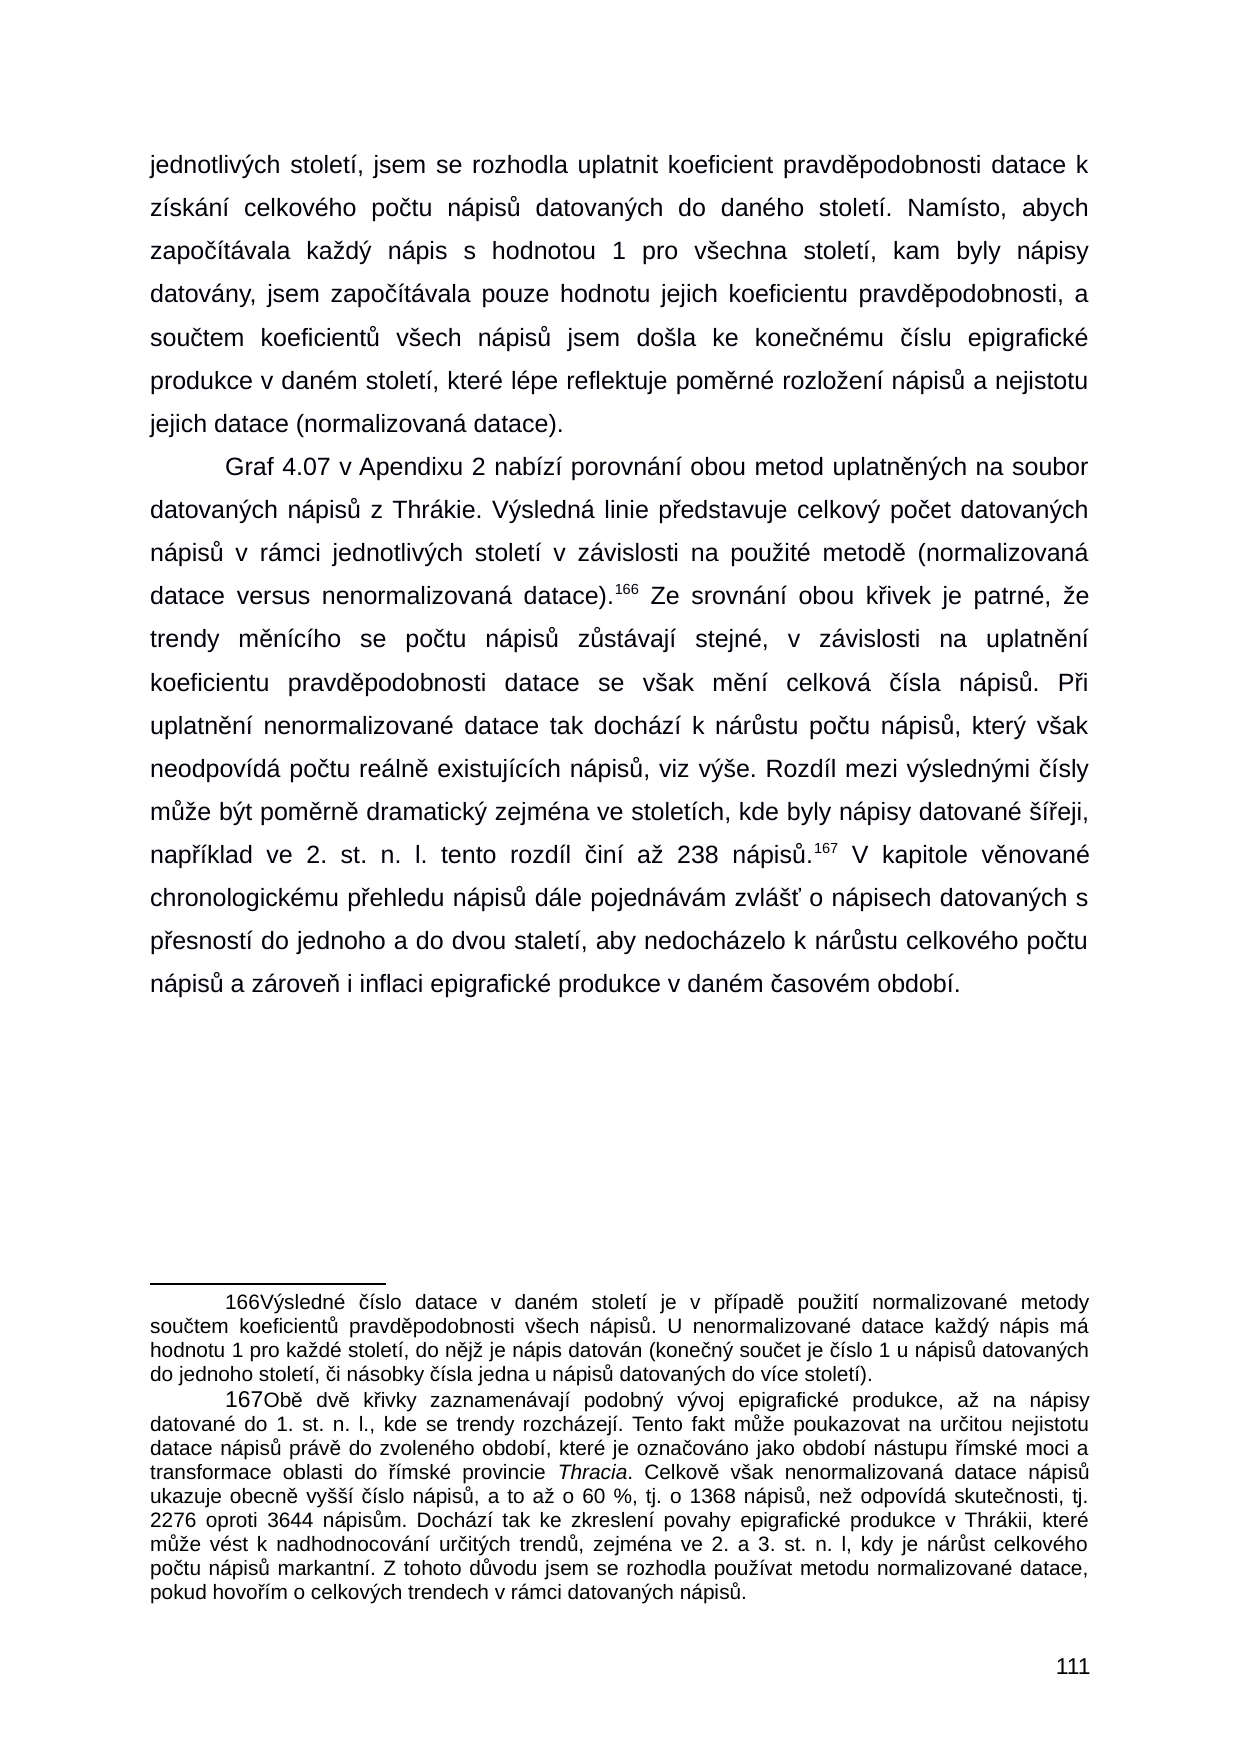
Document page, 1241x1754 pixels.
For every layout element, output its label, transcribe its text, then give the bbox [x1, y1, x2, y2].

text Obě dvě křivky zaznamenávají podobný vývoj epigrafické produkce, až na nápisy datované do 1. st. n. l., kde se trendy rozcházejí. Tento fakt může poukazovat na určitou nejistotu datace nápisů právě do zvoleného období, které je označováno jako období nástupu římské moci a transformace oblasti do římské provincie Thracia. Celkově však nenormalizovaná datace nápisů ukazuje obecně vyšší číslo nápisů, a to až o 60 %, tj. o 1368 nápisů, než odpovídá skutečnosti, tj. 2276 oproti 3644 nápisům. Dochází tak ke zkreslení povahy epigrafické produkce v Thrákii, které může vést k nadhodnocování určitých trendů, zejména ve 2. a 3. st. n. l, kdy je nárůst celkového počtu nápisů markantní. Z tohoto důvodu jsem se rozhodla používat metodu normalizované datace, pokud hovořím o celkových trendech v rámci datovaných nápisů. [150, 1386, 1090, 1604]
text Výsledné číslo datace v daném století je v případě použití normalizované metody součtem koeficientů pravděpodobnosti všech nápisů. U nenormalizované datace každý nápis má hodnotu 1 pro každé století, do nějž je nápis datován (konečný součet je číslo 1 u nápisů datovaných do jednoho století, či násobky čísla jedna u nápisů datovaných do více století). [150, 1290, 1090, 1386]
text jednotlivých století, jsem se rozhodla uplatnit koeficient pravděpodobnosti datace k získání celkového počtu nápisů datovaných do daného století. Namísto, abych započítávala každý nápis s hodnotou 1 pro všechna století, kam byly nápisy datovány, jsem započítávala pouze hodnotu jejich koeficientu pravděpodobnosti, a součtem koeficientů všech nápisů jsem došla ke konečnému číslu epigrafické produkce v daném století, které lépe reflektuje poměrné rozložení nápisů a nejistotu jejich datace (normalizovaná datace). [150, 150, 1090, 437]
text Graf 4.07 v Apendixu 2 nabízí porovnání obou metod uplatněných na soubor datovaných nápisů z Thrákie. Výsledná linie představuje celkový počet datovaných nápisů v rámci jednotlivých století v závislosti na použité metodě (normalizovaná datace versus nenormalizovaná datace). Ze srovnání obou křivek je patrné, že trendy měnícího se počtu nápisů zůstávají stejné, v závislosti na uplatnění koeficientu pravděpodobnosti datace se však mění celková čísla nápisů. Při uplatnění nenormalizované datace tak dochází k nárůstu počtu nápisů, který však neodpovídá počtu reálně existujících nápisů, viz výše. Rozdíl mezi výslednými čísly může být poměrně dramatický zejména ve stoletích, kde byly nápisy datované šířeji, například ve 2. st. n. l. tento rozdíl činí až 238 nápisů. V kapitole věnované chronologickému přehledu nápisů dále pojednávám zvlášť o nápisech datovaných s přesností do jednoho a do dvou staletí, aby nedocházelo k nárůstu celkového počtu nápisů a zároveň i inflaci epigrafické produkce v daném časovém období. [150, 452, 1090, 998]
